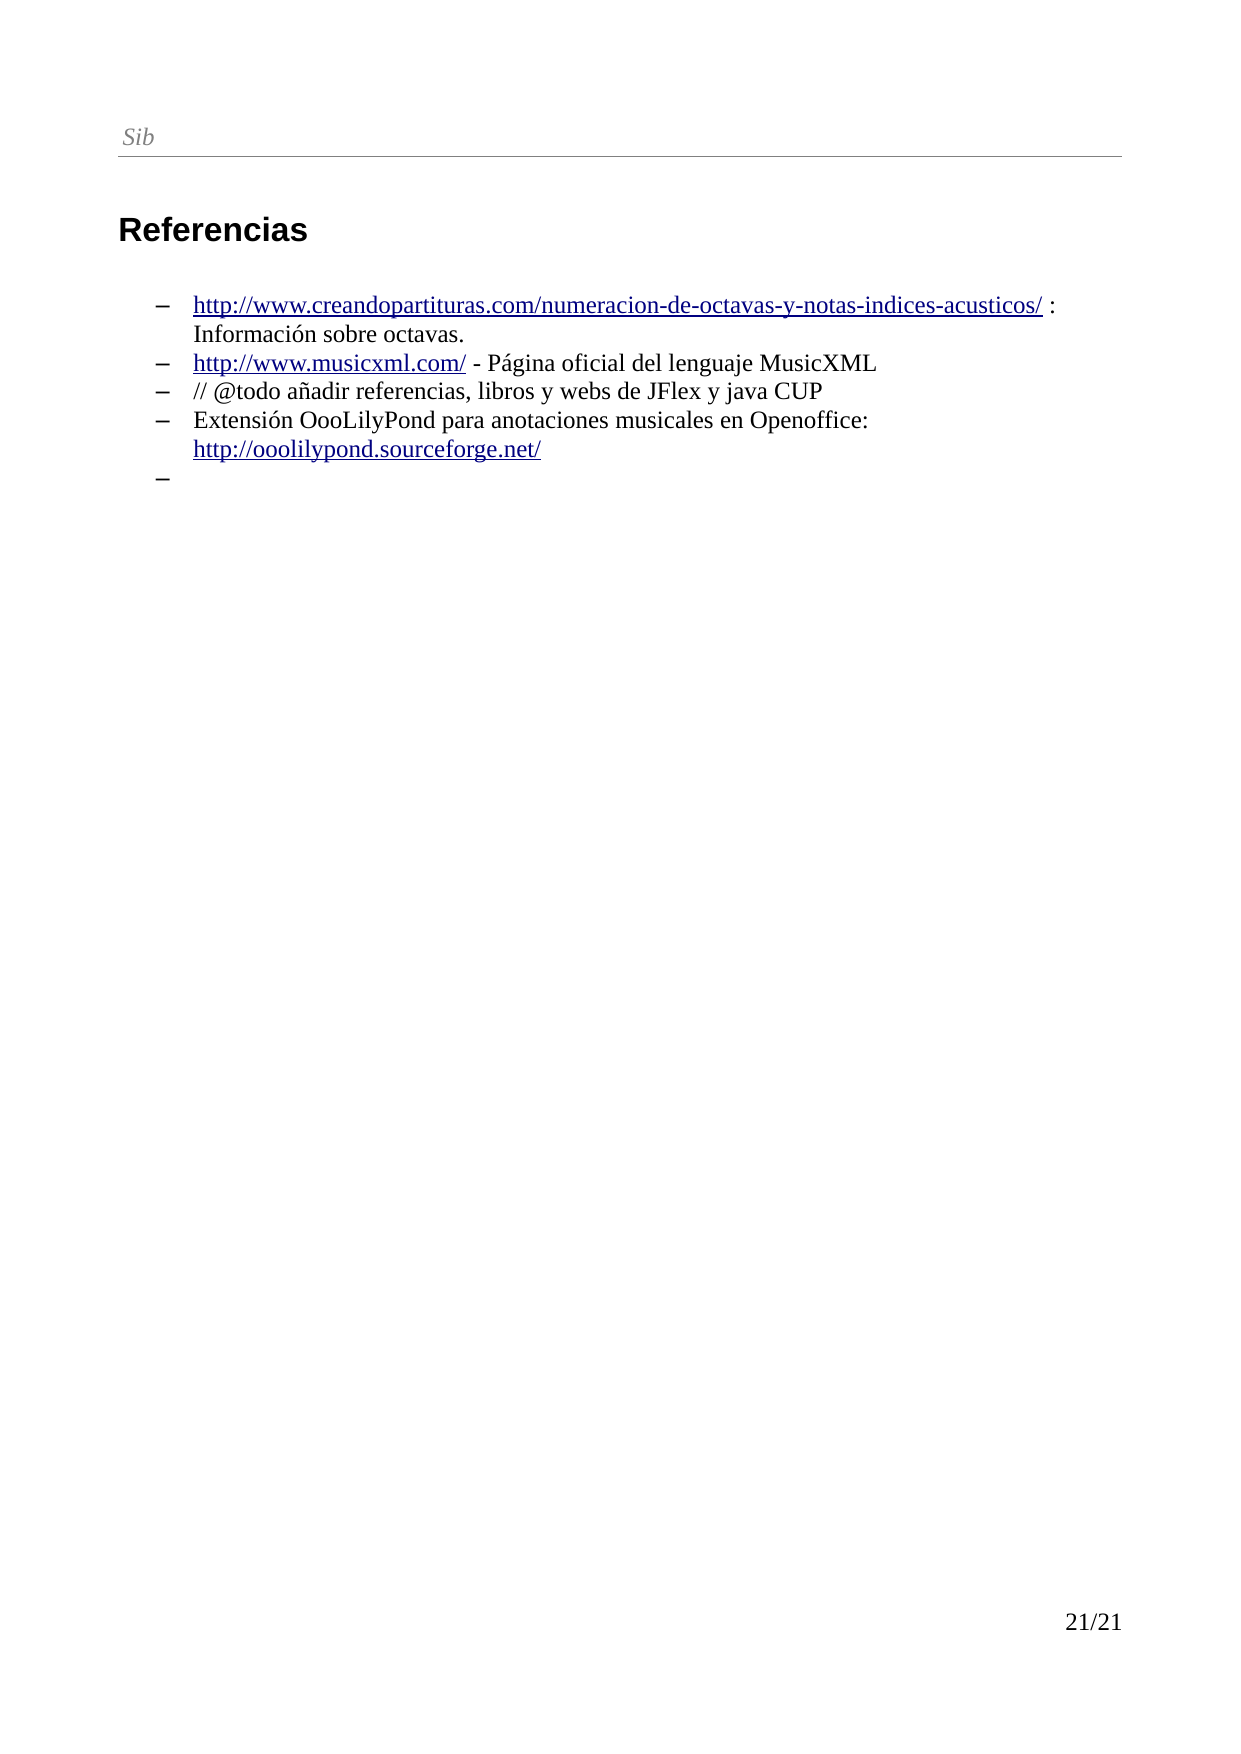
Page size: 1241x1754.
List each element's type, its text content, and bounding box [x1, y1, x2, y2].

list http://www.musicxml.com/ - Página oficial del lenguaje MusicXML [156, 348, 1122, 376]
list http://www.creandopartituras.com/numeracion-de-octavas-y-notas-indices-acusticos/ : Información sobre octavas. [156, 290, 1122, 348]
list // @todo añadir referencias, libros y webs de JFlex y java CUP [156, 376, 1122, 405]
list Extensión OooLilyPond para anotaciones musicales en Openoffice: http://ooolilypond.sourceforge.net/ [156, 405, 1122, 463]
subtitle Referencias [118, 210, 1122, 249]
